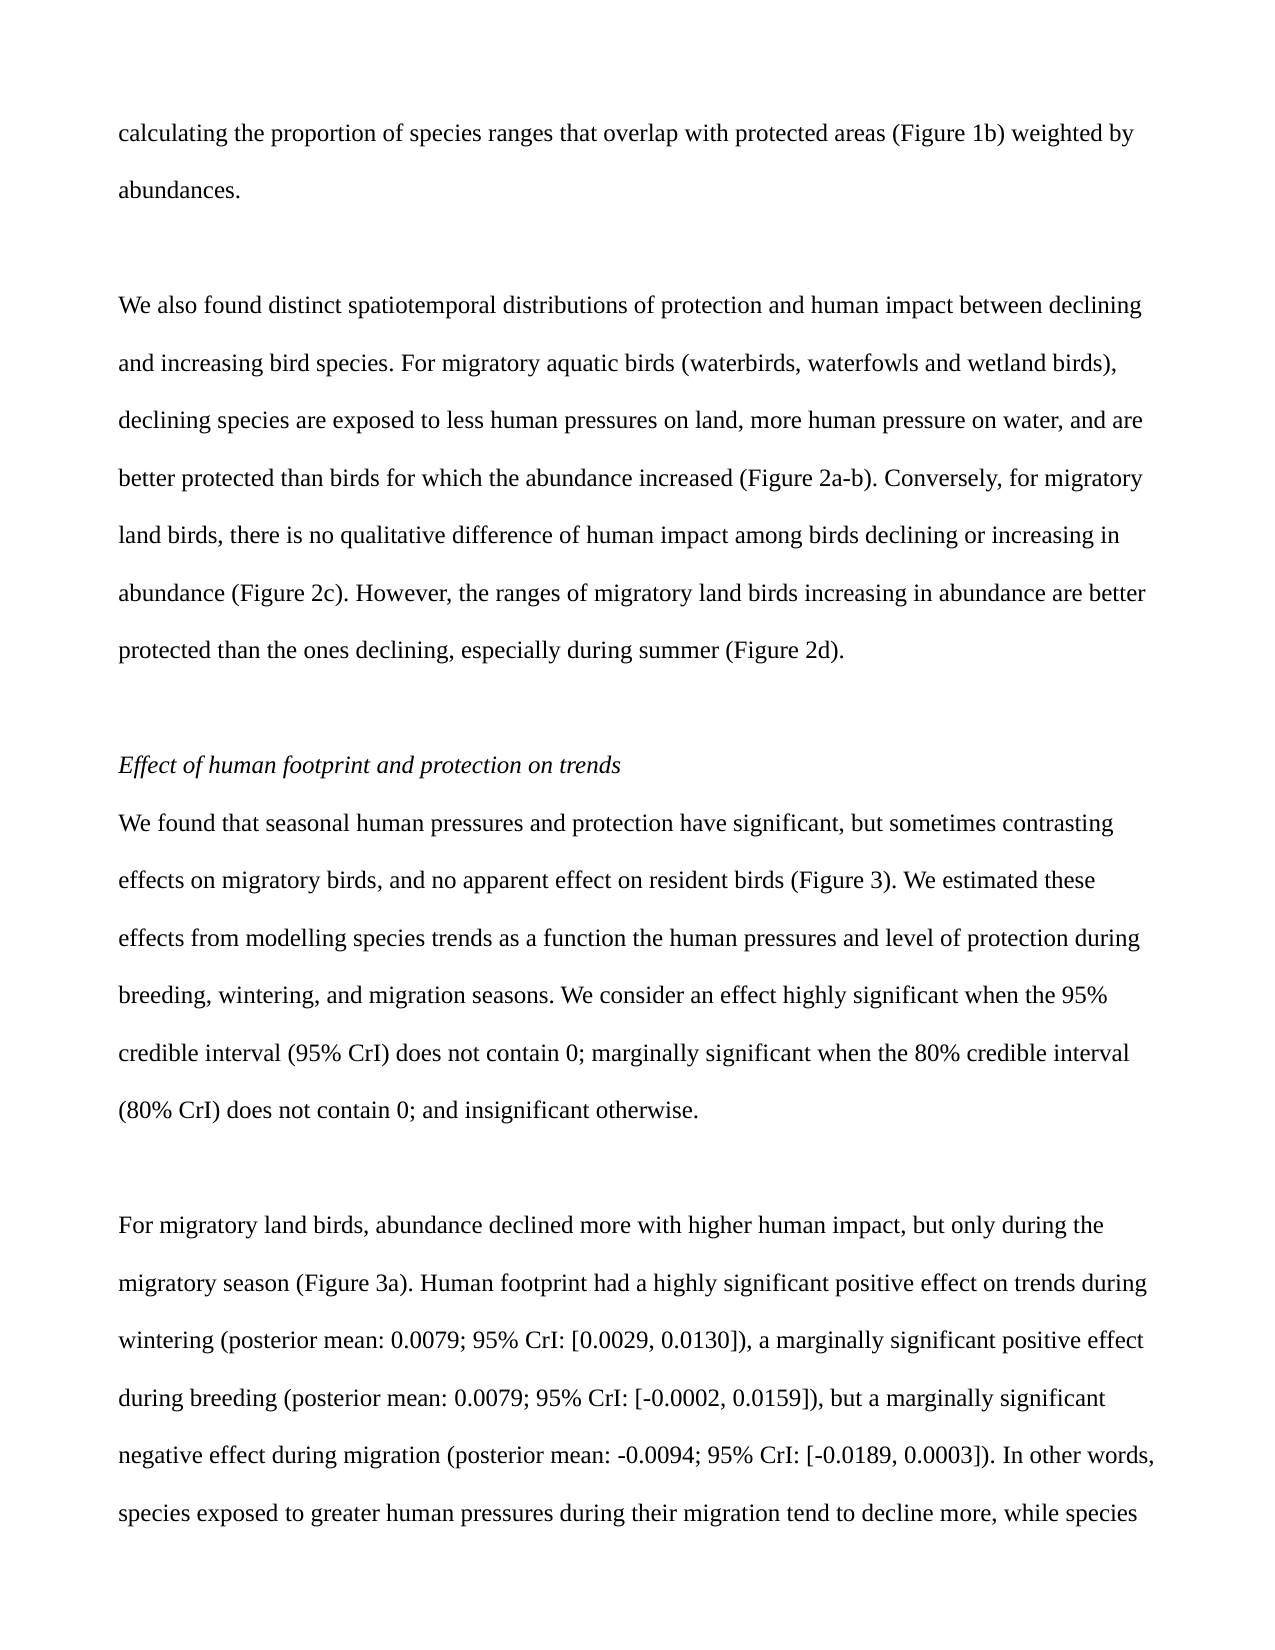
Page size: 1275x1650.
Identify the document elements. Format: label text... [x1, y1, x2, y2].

text We also found distinct spatiotemporal distributions of protection and human impact between declining and increasing bird species. For migratory aquatic birds (waterbirds, waterfowls and wetland birds), declining species are exposed to less human pressures on land, more human pressure on water, and are better protected than birds for which the abundance increased (Figure 2a-b). Conversely, for migratory land birds, there is no qualitative difference of human impact among birds declining or increasing in abundance (Figure 2c). However, the ranges of migratory land birds increasing in abundance are better protected than the ones declining, especially during summer (Figure 2d). [118, 291, 1157, 664]
text Effect of human footprint and protection on trends [118, 751, 1157, 779]
text For migratory land birds, abundance declined more with higher human impact, but only during the migratory season (Figure 3a). Human footprint had a highly significant positive effect on trends during wintering (posterior mean: 0.0079; 95% CrI: [0.0029, 0.0130]), a marginally significant positive effect during breeding (posterior mean: 0.0079; 95% CrI: [-0.0002, 0.0159]), but a marginally significant negative effect during migration (posterior mean: -0.0094; 95% CrI: [-0.0189, 0.0003]). In other words, species exposed to greater human pressures during their migration tend to decline more, while species [118, 1211, 1157, 1527]
text We found that seasonal human pressures and protection have significant, but sometimes contrasting effects on migratory birds, and no apparent effect on resident birds (Figure 3). We estimated these effects from modelling species trends as a function the human pressures and level of protection during breeding, wintering, and migration seasons. We consider an effect highly significant when the 95% credible interval (95% CrI) does not contain 0; marginally significant when the 80% credible interval (80% CrI) does not contain 0; and insignificant otherwise. [118, 808, 1157, 1124]
text calculating the proportion of species ranges that overlap with protected areas (Figure 1b) weighted by abundances. [118, 118, 1157, 204]
